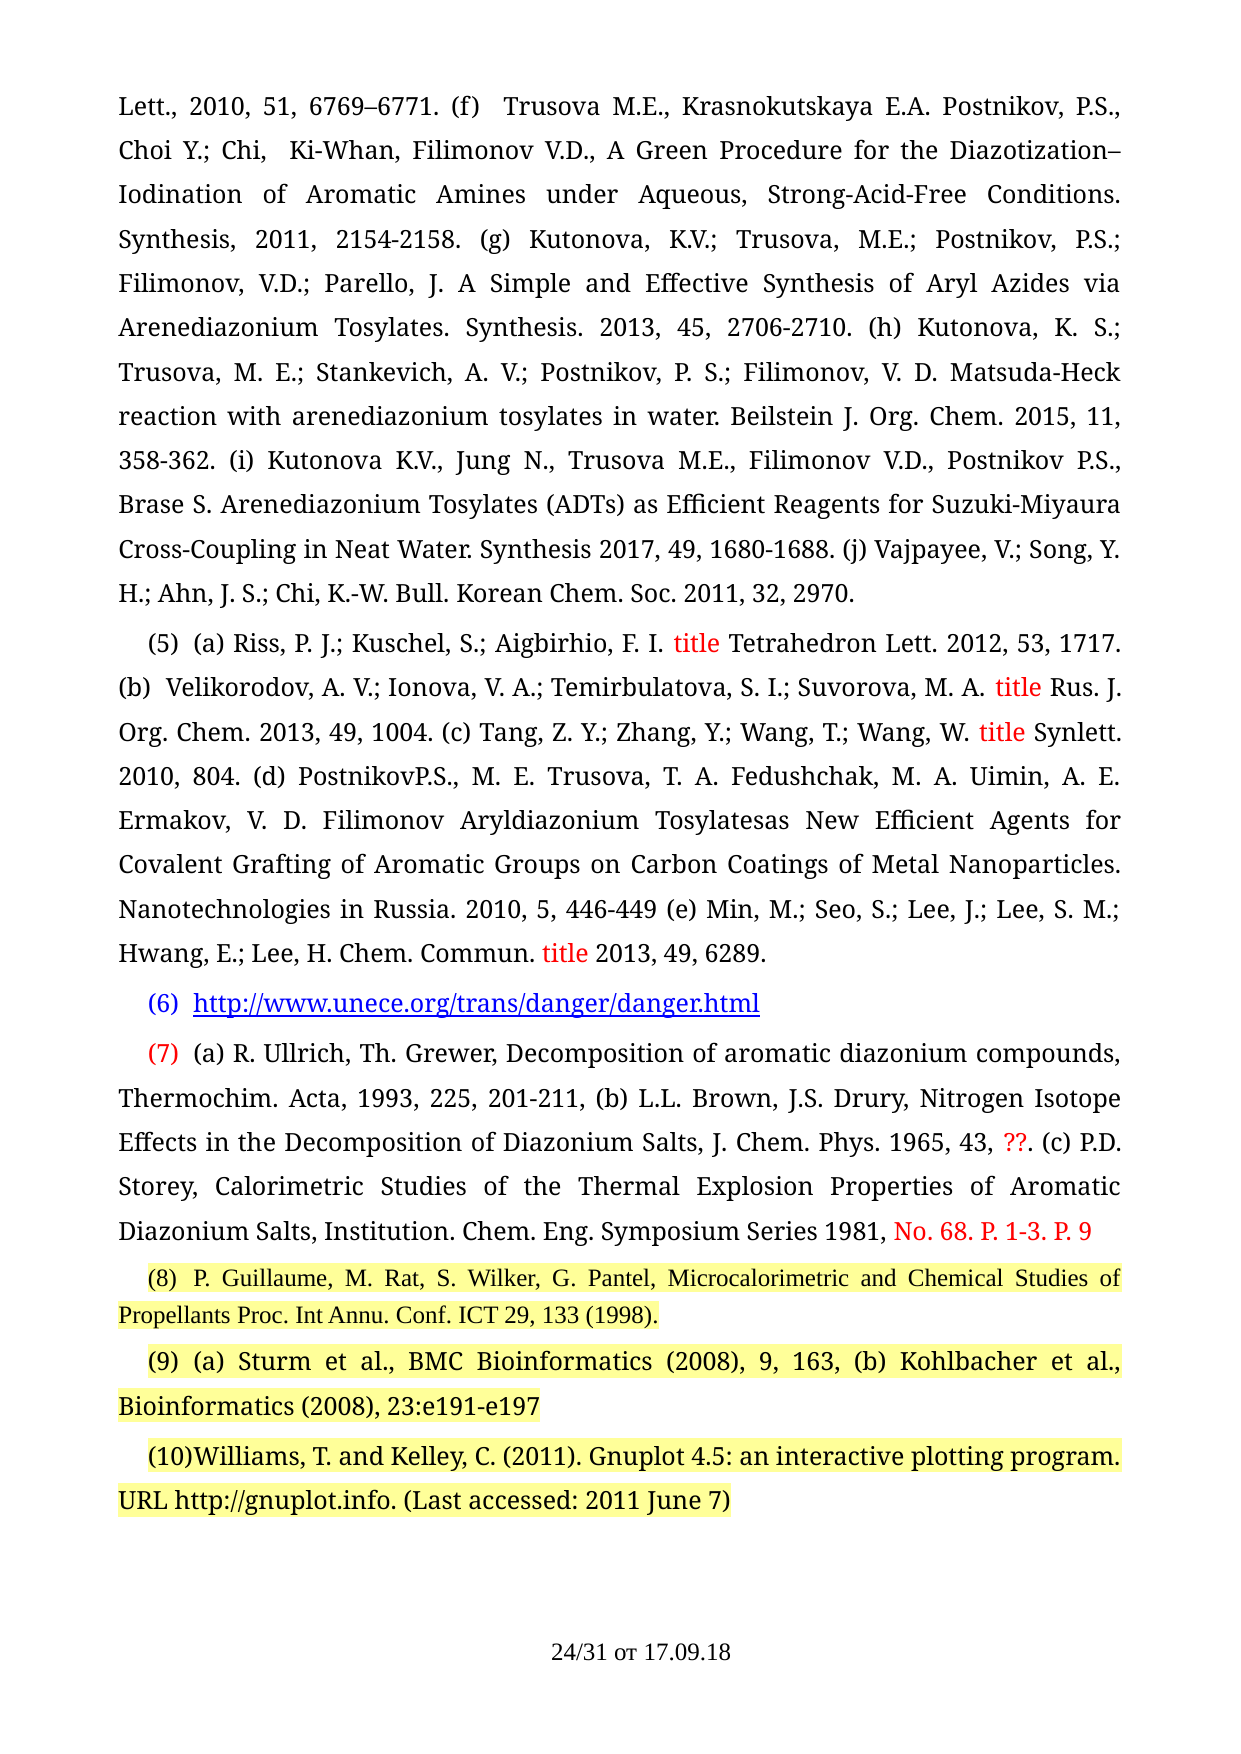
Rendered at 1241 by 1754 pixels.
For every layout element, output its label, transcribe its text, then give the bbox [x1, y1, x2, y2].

list (a) Riss, P. J.; Kuschel, S.; Aigbirhio, F. I. title Tetrahedron Lett. 2012, 53, 1717. (b) Velikorodov, A. V.; Ionova, V. A.; Temirbulatova, S. I.; Suvorova, M. A. title Rus. J. Org. Chem. 2013, 49, 1004. (c) Tang, Z. Y.; Zhang, Y.; Wang, T.; Wang, W. title Synlett. 2010, 804. (d) PostnikovP.S., M. E. Trusova, T. A. Fedushchak, M. A. Uimin, A. E. Ermakov, V. D. Filimonov Aryldiazonium Tosylatesas New Efficient Agents for Covalent Grafting of Aromatic Groups on Carbon Coatings of Metal Nanoparticles. Nanotechnologies in Russia. 2010, 5, 446-449 (e) Min, M.; Seo, S.; Lee, J.; Lee, S. M.; Hwang, E.; Lee, H. Chem. Commun. title 2013, 49, 6289. [118, 626, 1122, 970]
list Williams, T. and Kelley, C. (2011). Gnuplot 4.5: an interactive plotting program. URL http://gnuplot.info. (Last accessed: 2011 June 7) [118, 1438, 1122, 1517]
list P. Guillaume, M. Rat, S. Wilker, G. Pantel, Microcalorimetric and Chemical Studies of Propellants Proc. Int Annu. Conf. ICT 29, 133 (1998). [118, 1263, 1122, 1329]
list (a) R. Ullrich, Th. Grewer, Decomposition of aromatic diazonium compounds, Thermochim. Acta, 1993, 225, 201-211, (b) L.L. Brown, J.S. Drury, Nitrogen Isotope Effects in the Decomposition of Diazonium Salts, J. Chem. Phys. 1965, 43, ??. (c) P.D. Storey, Calorimetric Studies of the Thermal Explosion Properties of Aromatic Diazonium Salts, Institution. Chem. Eng. Symposium Series 1981, No. 68. P. 1-3. P. 9 [118, 1036, 1122, 1247]
list http://www.unece.org/trans/danger/danger.html [118, 986, 1122, 1020]
list (a) Sturm et al., BMC Bioinformatics (2008), 9, 163, (b) Kohlbacher et al., Bioinformatics (2008), 23:e191-e197 [118, 1344, 1122, 1422]
list Lett., 2010, 51, 6769–6771. (f) Trusova M.E., Krasnokutskaya E.A. Postnikov, P.S., Choi Y.; Chi, Ki-Whan, Filimonov V.D., A Green Procedure for the Diazotization–Iodination of Aromatic Amines under Aqueous, Strong-Acid-Free Conditions. Synthesis, 2011, 2154-2158. (g) Kutonova, K.V.; Trusova, M.E.; Postnikov, P.S.; Filimonov, V.D.; Parello, J. A Simple and Effective Synthesis of Aryl Azides via Arenediazonium Tosylates. Synthesis. 2013, 45, 2706-2710. (h) Kutonova, K. S.; Trusova, M. E.; Stankevich, A. V.; Postnikov, P. S.; Filimonov, V. D. Matsuda-Heck reaction with arenediazonium tosylates in water. Beilstein J. Org. Chem. 2015, 11, 358-362. (i) Kutonova K.V., Jung N., Trusova M.E., Filimonov V.D., Postnikov P.S., Brase S. Arenediazonium Tosylates (ADTs) as Efficient Reagents for Suzuki-Miyaura Cross-Coupling in Neat Water. Synthesis 2017, 49, 1680-1688. (j) Vajpayee, V.; Song, Y. H.; Ahn, J. S.; Chi, K.-W. Bull. Korean Chem. Soc. 2011, 32, 2970. [118, 88, 1122, 609]
